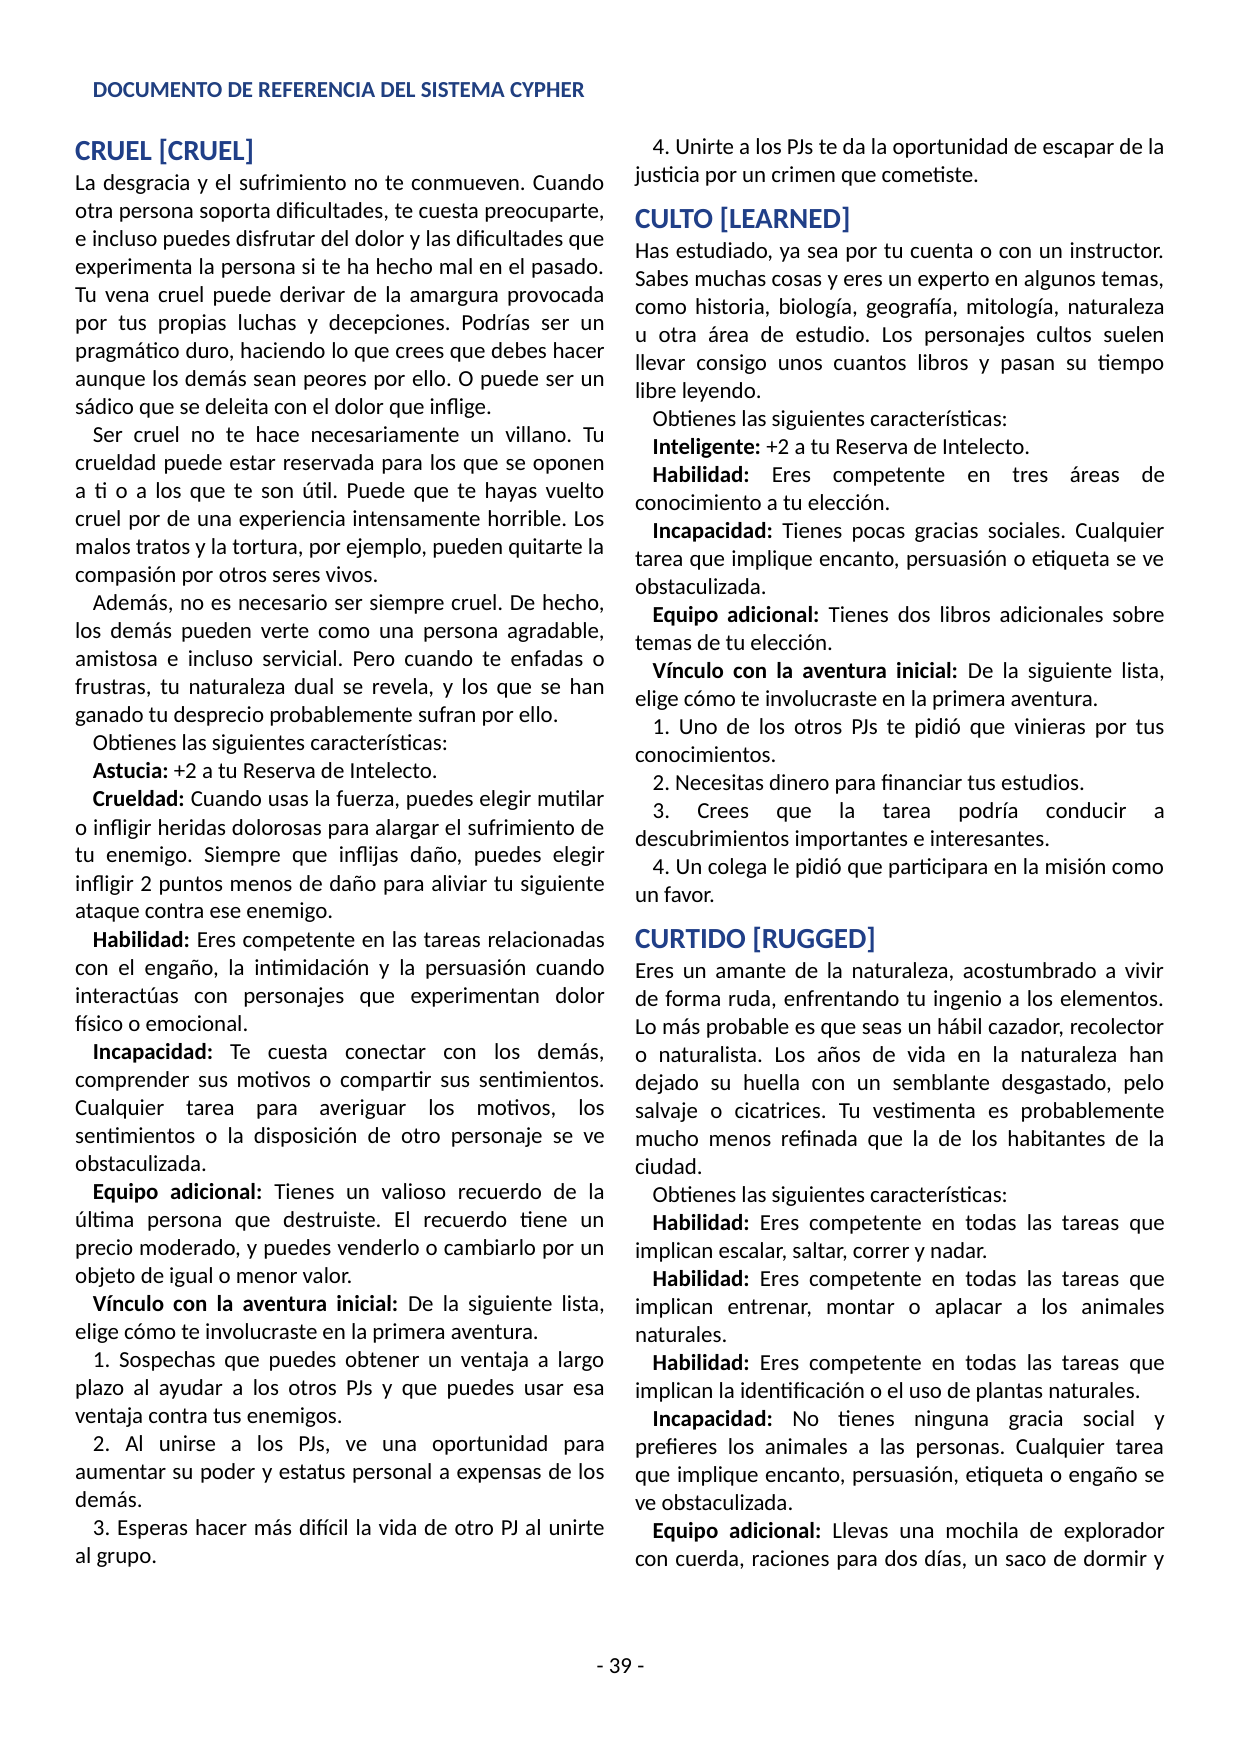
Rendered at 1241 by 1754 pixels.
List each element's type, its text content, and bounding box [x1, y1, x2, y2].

text Crueldad: Cuando usas la fuerza, puedes elegir mutilar o infligir heridas dolorosas para alargar el sufrimiento de tu enemigo. Siempre que inflijas daño, puedes elegir infligir 2 puntos menos de daño para aliviar tu siguiente ataque contra ese enemigo. [75, 784, 605, 925]
text Equipo adicional: Tienes un valioso recuerdo de la última persona que destruiste. El recuerdo tiene un precio moderado, y puedes venderlo o cambiarlo por un objeto de igual o menor valor. [75, 1177, 605, 1289]
text Incapacidad: No tienes ninguna gracia social y prefieres los animales a las personas. Cualquier tarea que implique encanto, persuasión, etiqueta o engaño se ve obstaculizada. [635, 1404, 1165, 1516]
text Habilidad: Eres competente en todas las tareas que implican entrenar, montar o aplacar a los animales naturales. [635, 1264, 1165, 1348]
text 1. Sospechas que puedes obtener un ventaja a largo plazo al ayudar a los otros PJs y que puedes usar esa ventaja contra tus enemigos. [75, 1345, 605, 1429]
text 4. Unirte a los PJs te da la oportunidad de escapar de la justicia por un crimen que cometiste. [635, 132, 1165, 188]
text La desgracia y el sufrimiento no te conmueven. Cuando otra persona soporta dificultades, te cuesta preocuparte, e incluso puedes disfrutar del dolor y las dificultades que experimenta la persona si te ha hecho mal en el pasado. Tu vena cruel puede derivar de la amargura provocada por tus propias luchas y decepciones. Podrías ser un pragmático duro, haciendo lo que crees que debes hacer aunque los demás sean peores por ello. O puede ser un sádico que se deleita con el dolor que inflige. [75, 168, 605, 420]
text Inteligente: +2 a tu Reserva de Intelecto. [635, 432, 1165, 460]
text Equipo adicional: Llevas una mochila de explorador con cuerda, raciones para dos días, un saco de dormir y otras herramientas necesarias para la supervivencia al aire libre. [635, 1516, 1165, 1572]
text Has estudiado, ya sea por tu cuenta o con un instructor. Sabes muchas cosas y eres un experto en algunos temas, como historia, biología, geografía, mitología, naturaleza u otra área de estudio. Los personajes cultos suelen llevar consigo unos cuantos libros y pasan su tiempo libre leyendo. [635, 236, 1165, 404]
text Habilidad: Eres competente en tres áreas de conocimiento a tu elección. [635, 460, 1165, 516]
text 3. Esperas hacer más difícil la vida de otro PJ al unirte al grupo. [75, 1513, 605, 1569]
text Habilidad: Eres competente en las tareas relacionadas con el engaño, la intimidación y la persuasión cuando interactúas con personajes que experimentan dolor físico o emocional. [75, 925, 605, 1037]
text Además, no es necesario ser siempre cruel. De hecho, los demás pueden verte como una persona agradable, amistosa e incluso servicial. Pero cuando te enfadas o frustras, tu naturaleza dual se revela, y los que se han ganado tu desprecio probablemente sufran por ello. [75, 588, 605, 728]
text Eres un amante de la naturaleza, acostumbrado a vivir de forma ruda, enfrentando tu ingenio a los elementos. Lo más probable es que seas un hábil cazador, recolector o naturalista. Los años de vida en la naturaleza han dejado su huella con un semblante desgastado, pelo salvaje o cicatrices. Tu vestimenta es probablemente mucho menos refinada que la de los habitantes de la ciudad. [635, 956, 1165, 1180]
subtitle Culto [Learned] [635, 200, 1165, 236]
text Habilidad: Eres competente en todas las tareas que implican la identificación o el uso de plantas naturales. [635, 1348, 1165, 1404]
text 4. Un colega le pidió que participara en la misión como un favor. [635, 852, 1165, 908]
text Habilidad: Eres competente en todas las tareas que implican escalar, saltar, correr y nadar. [635, 1208, 1165, 1264]
subtitle Cruel [Cruel] [75, 132, 605, 168]
subtitle Curtido [Rugged] [635, 920, 1165, 956]
text Obtienes las siguientes características: [635, 1180, 1165, 1208]
text Incapacidad: Tienes pocas gracias sociales. Cualquier tarea que implique encanto, persuasión o etiqueta se ve obstaculizada. [635, 516, 1165, 600]
text Obtienes las siguientes características: [635, 404, 1165, 432]
text 2. Al unirse a los PJs, ve una oportunidad para aumentar su poder y estatus personal a expensas de los demás. [75, 1429, 605, 1513]
text Astucia: +2 a tu Reserva de Intelecto. [75, 757, 605, 784]
text Vínculo con la aventura inicial: De la siguiente lista, elige cómo te involucraste en la primera aventura. [635, 656, 1165, 712]
text 1. Uno de los otros PJs te pidió que vinieras por tus conocimientos. [635, 712, 1165, 768]
text Incapacidad: Te cuesta conectar con los demás, comprender sus motivos o compartir sus sentimientos. Cualquier tarea para averiguar los motivos, los sentimientos o la disposición de otro personaje se ve obstaculizada. [75, 1037, 605, 1177]
text 2. Necesitas dinero para financiar tus estudios. [635, 768, 1165, 796]
text Obtienes las siguientes características: [75, 728, 605, 757]
text 3. Crees que la tarea podría conducir a descubrimientos importantes e interesantes. [635, 796, 1165, 852]
text Ser cruel no te hace necesariamente un villano. Tu crueldad puede estar reservada para los que se oponen a ti o a los que te son útil. Puede que te hayas vuelto cruel por de una experiencia intensamente horrible. Los malos tratos y la tortura, por ejemplo, pueden quitarte la compasión por otros seres vivos. [75, 420, 605, 588]
text Vínculo con la aventura inicial: De la siguiente lista, elige cómo te involucraste en la primera aventura. [75, 1289, 605, 1345]
text Equipo adicional: Tienes dos libros adicionales sobre temas de tu elección. [635, 600, 1165, 656]
